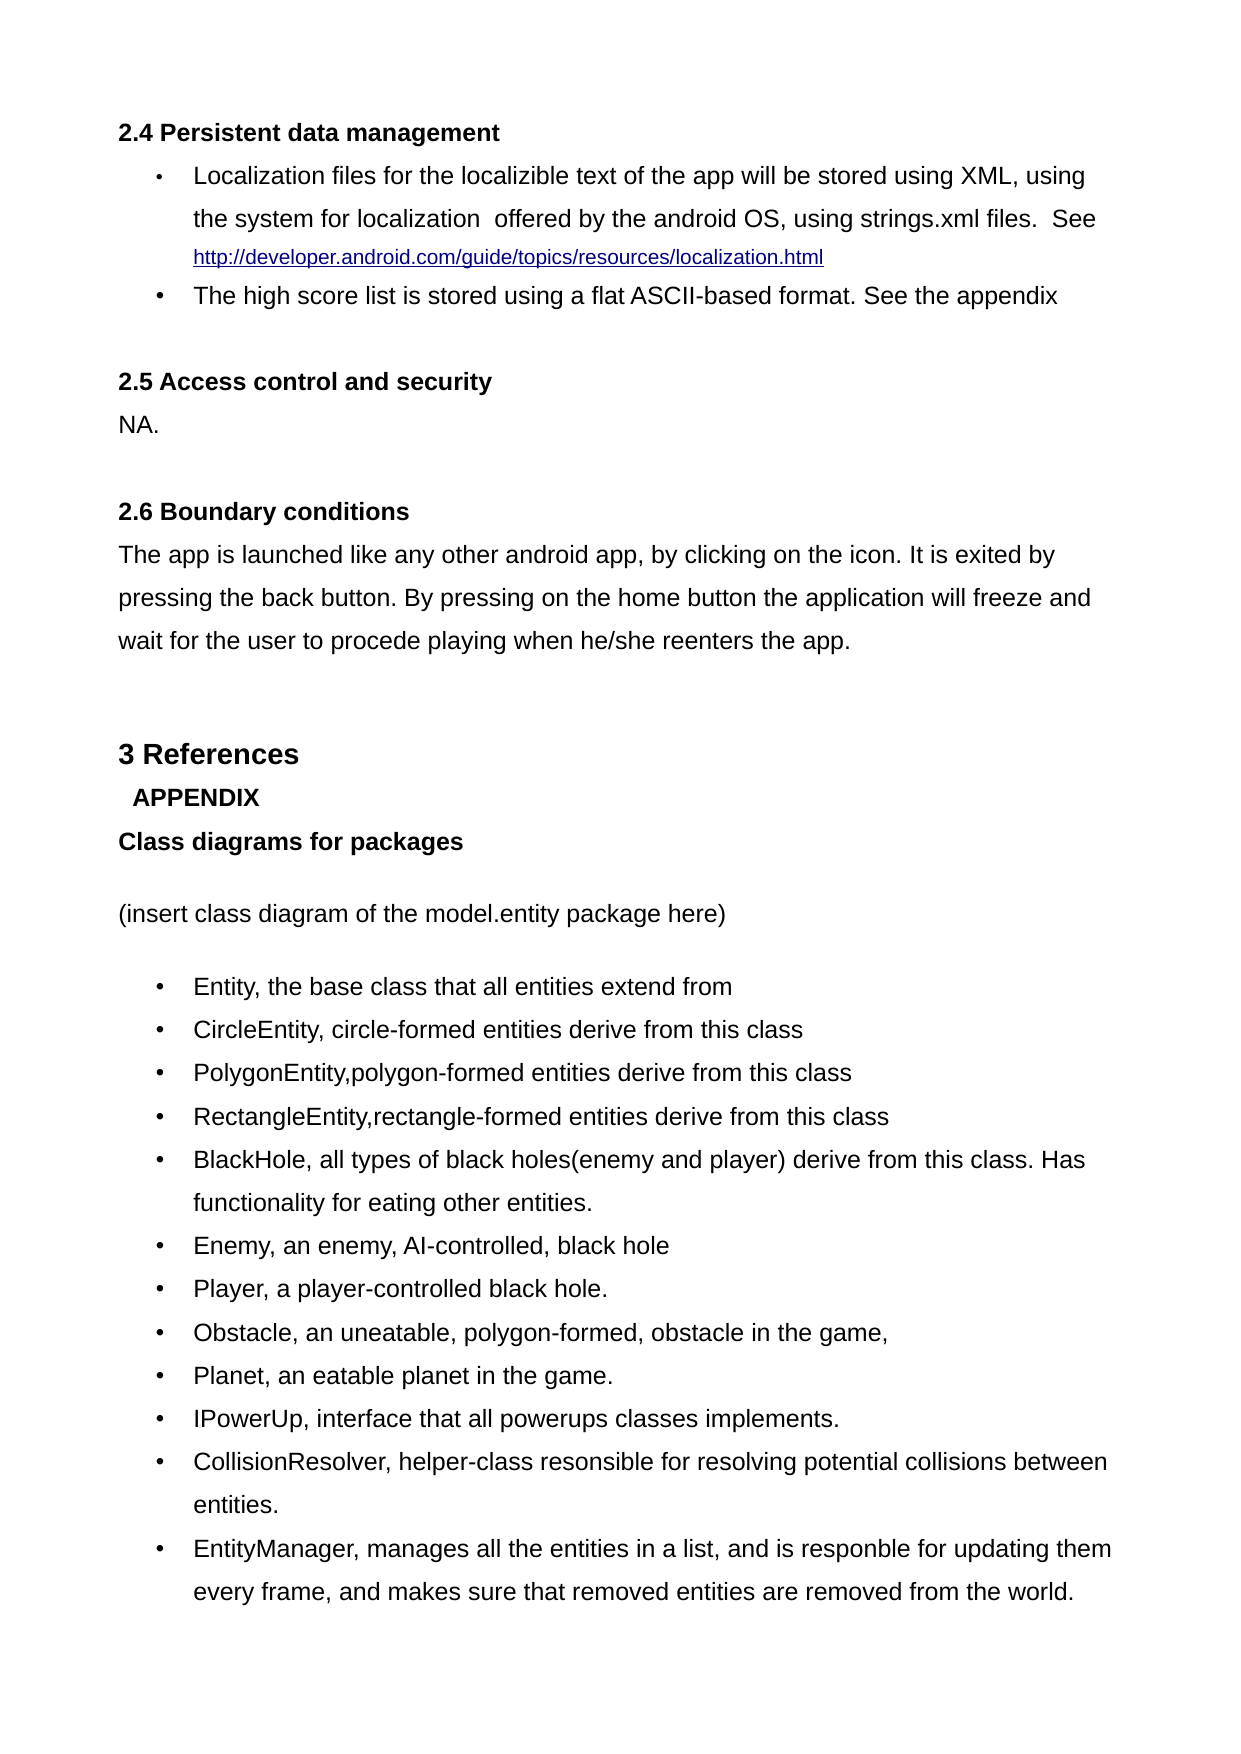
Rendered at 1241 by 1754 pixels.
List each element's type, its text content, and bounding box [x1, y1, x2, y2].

text 2.4 Persistent data management [118, 118, 1122, 147]
list Enemy, an enemy, AI-controlled, black hole [156, 1231, 1122, 1260]
text The app is launched like any other android app, by clicking on the icon. It is exited by pressing the back button. By pressing on the home button the application will freeze and wait for the user to procede playing when he/she reenters the app. [118, 540, 1122, 655]
list EntityManager, manages all the entities in a list, and is responble for updating them every frame, and makes sure that removed entities are removed from the world. [156, 1533, 1122, 1606]
list Obstacle, an uneatable, polygon-formed, obstacle in the game, [156, 1317, 1122, 1346]
list Planet, an eatable planet in the game. [156, 1361, 1122, 1389]
list The high score list is stored using a flat ASCII-based format. See the appendix [156, 281, 1122, 310]
text (insert class diagram of the model.entity package here) [118, 899, 1122, 928]
list CollisionResolver, helper-class resonsible for resolving potential collisions between entities. [156, 1447, 1122, 1519]
text NA. [118, 411, 1122, 439]
list RectangleEntity,rectangle-formed entities derive from this class [156, 1101, 1122, 1130]
list BlackHole, all types of black holes(enemy and player) derive from this class. Has functionality for eating other entities. [156, 1145, 1122, 1217]
text APPENDIX [118, 783, 1122, 812]
list CircleEntity, circle-formed entities derive from this class [156, 1015, 1122, 1044]
list PolygonEntity,polygon-formed entities derive from this class [156, 1058, 1122, 1087]
subtitle 3 References [118, 737, 1122, 771]
text 2.6 Boundary conditions [118, 497, 1122, 526]
list Player, a player-controlled black hole. [156, 1274, 1122, 1303]
text Class diagrams for packages [118, 827, 1122, 855]
list Entity, the base class that all entities extend from [156, 972, 1122, 1001]
list Localization files for the localizible text of the app will be stored using XML, using the system for localization offered by the android OS, using strings.xml files. See http://developer.android.com/guide/topics/resources/localization.html [156, 161, 1122, 269]
text 2.5 Access control and security [118, 367, 1122, 396]
list IPowerUp, interface that all powerups classes implements. [156, 1404, 1122, 1433]
